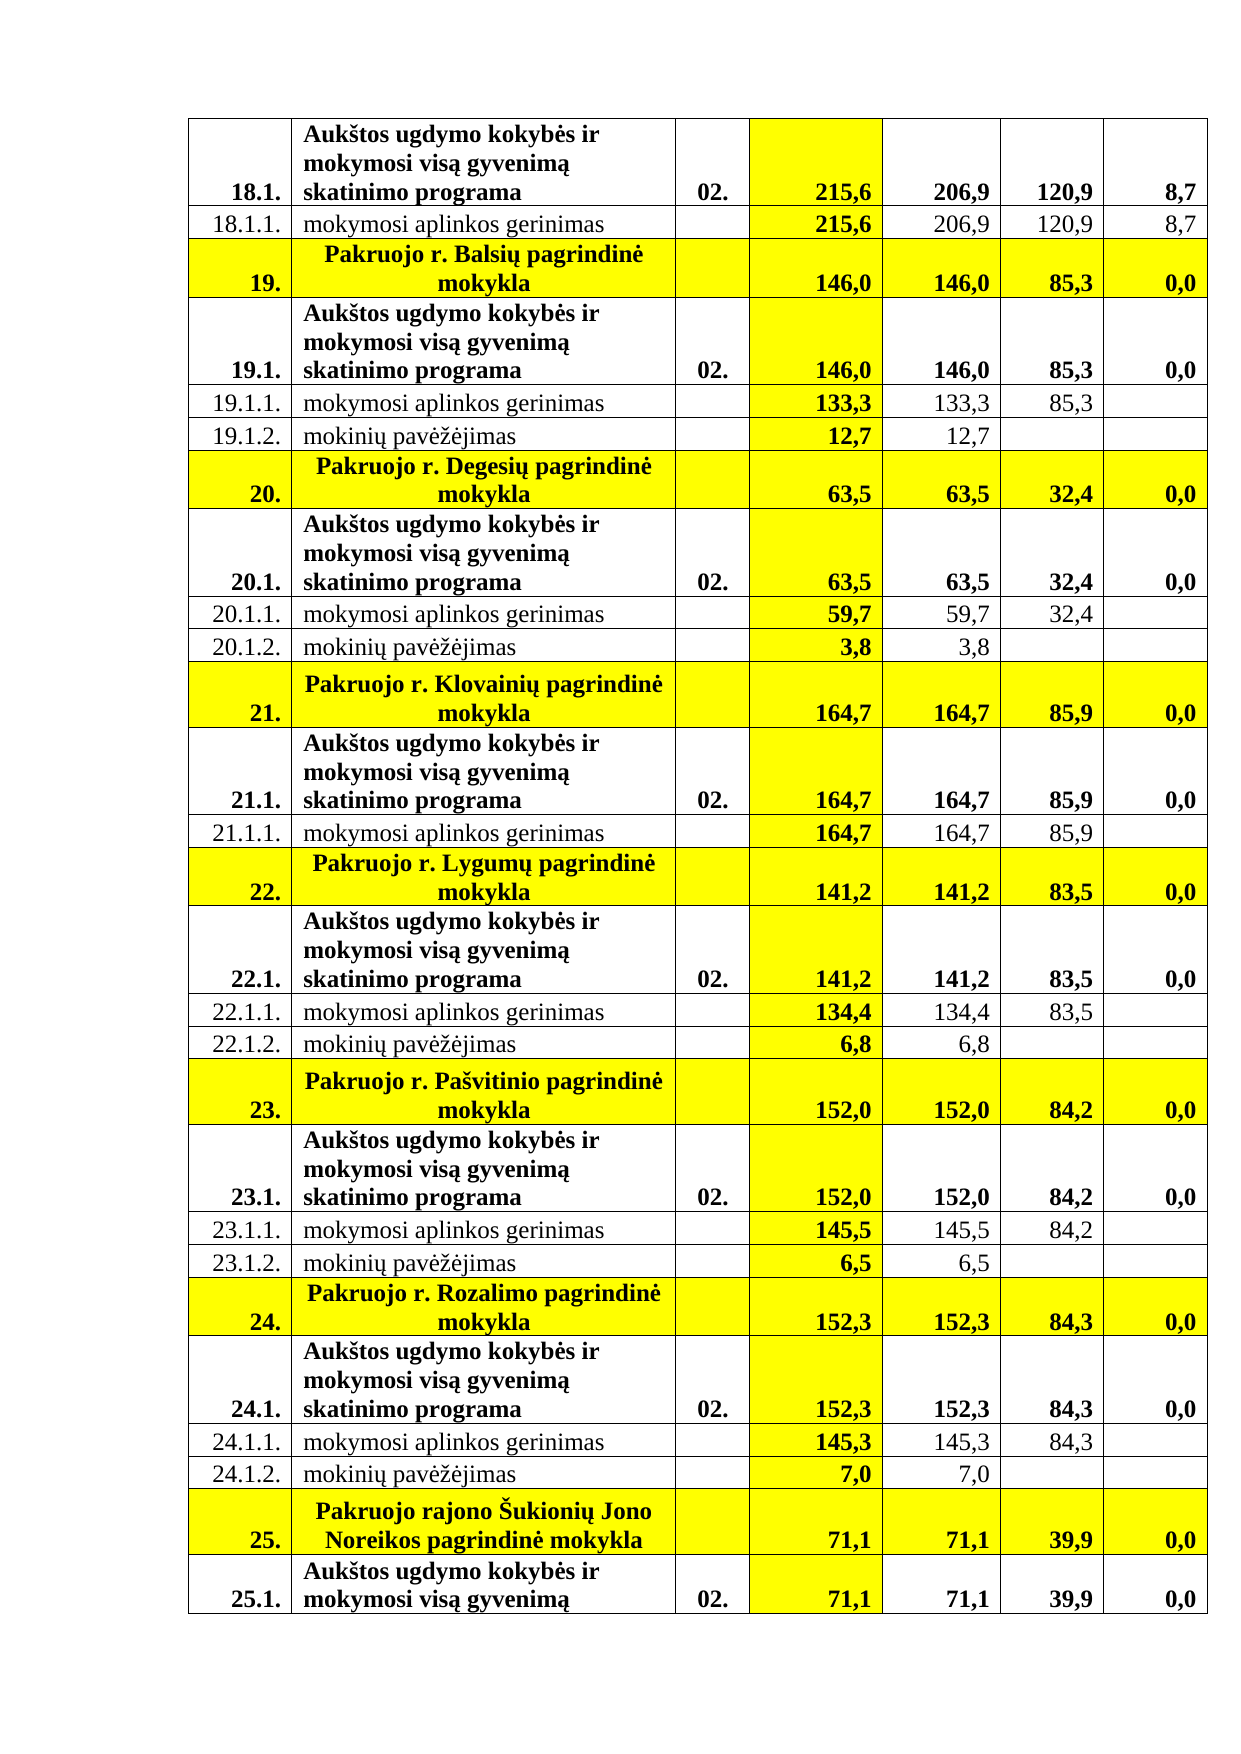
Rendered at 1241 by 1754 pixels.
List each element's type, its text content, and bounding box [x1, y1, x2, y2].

table_cell mokinių pavėžėjimas [292, 1245, 675, 1277]
table_cell mokymosi aplinkos gerinimas [292, 1212, 675, 1244]
table_cell 152,0 [883, 1125, 1000, 1211]
table_cell [1104, 1457, 1207, 1488]
table_cell 141,2 [750, 848, 882, 905]
table_cell 133,3 [883, 385, 1000, 417]
table_cell 32,4 [1001, 451, 1103, 508]
table_cell 12,7 [883, 418, 1000, 450]
table_cell [1104, 418, 1207, 450]
table_cell [676, 418, 749, 450]
table_cell mokymosi aplinkos gerinimas [292, 994, 675, 1026]
table_cell 141,2 [883, 848, 1000, 905]
table_cell 20.1.2. [189, 629, 291, 661]
table_cell 24.1.1. [189, 1424, 291, 1456]
table_cell Pakruojo r. Balsių pagrindinė mokykla [292, 239, 675, 297]
table_cell 21.1.1. [189, 815, 291, 847]
table_cell 120,9 [1001, 206, 1103, 238]
table_cell 145,3 [750, 1424, 882, 1456]
table_cell 164,7 [750, 728, 882, 814]
table_cell Aukštos ugdymo kokybės ir mokymosi visą gyvenimą skatinimo programa [292, 1125, 675, 1211]
table_cell [676, 662, 749, 727]
table_cell 164,7 [883, 815, 1000, 847]
table_cell mokinių pavėžėjimas [292, 1457, 675, 1488]
table_cell 145,5 [750, 1212, 882, 1244]
table_cell 20. [189, 451, 291, 508]
table_cell 6,8 [883, 1027, 1000, 1058]
table_cell 19.1.2. [189, 418, 291, 450]
table_cell 02. [676, 906, 749, 993]
table_cell Aukštos ugdymo kokybės ir mokymosi visą gyvenimą skatinimo programa [292, 298, 675, 384]
table_cell 3,8 [883, 629, 1000, 661]
table_cell 25.1. [189, 1555, 291, 1613]
table_cell 84,2 [1001, 1125, 1103, 1211]
table_cell 22.1.1. [189, 994, 291, 1026]
table_cell 146,0 [750, 239, 882, 297]
table_cell 63,5 [750, 451, 882, 508]
table_cell 21. [189, 662, 291, 727]
table_cell 7,0 [750, 1457, 882, 1488]
table_cell 146,0 [883, 298, 1000, 384]
table_cell 152,0 [750, 1059, 882, 1124]
table_cell 134,4 [750, 994, 882, 1026]
table_cell 152,3 [750, 1336, 882, 1423]
table_cell Aukštos ugdymo kokybės ir mokymosi visą gyvenimą skatinimo programa [292, 728, 675, 814]
table_cell [1001, 418, 1103, 450]
table_cell 84,3 [1001, 1278, 1103, 1335]
table_cell 59,7 [883, 597, 1000, 628]
table_cell 206,9 [883, 119, 1000, 205]
table_cell 19. [189, 239, 291, 297]
table_cell [1001, 1245, 1103, 1277]
table_cell [676, 1489, 749, 1554]
table_cell 23.1. [189, 1125, 291, 1211]
table_cell 63,5 [883, 509, 1000, 596]
table_cell Pakruojo r. Klovainių pagrindinė mokykla [292, 662, 675, 727]
table_cell Aukštos ugdymo kokybės ir mokymosi visą gyvenimą skatinimo programa [292, 509, 675, 596]
table_cell 23.1.1. [189, 1212, 291, 1244]
table_cell [676, 629, 749, 661]
table_cell [676, 1027, 749, 1058]
table_cell 141,2 [883, 906, 1000, 993]
table_cell Pakruojo r. Degesių pagrindinė mokykla [292, 451, 675, 508]
table_cell [1001, 629, 1103, 661]
table_cell 02. [676, 119, 749, 205]
table_cell 02. [676, 1336, 749, 1423]
table_cell 24.1.2. [189, 1457, 291, 1488]
table_cell 141,2 [750, 906, 882, 993]
table_cell [676, 239, 749, 297]
table_cell [676, 815, 749, 847]
table_cell 85,3 [1001, 239, 1103, 297]
table_cell 85,9 [1001, 728, 1103, 814]
table_cell [1104, 815, 1207, 847]
table_cell 18.1.1. [189, 206, 291, 238]
table_cell 63,5 [883, 451, 1000, 508]
table_cell 206,9 [883, 206, 1000, 238]
table_cell 20.1.1. [189, 597, 291, 628]
table_cell 71,1 [883, 1489, 1000, 1554]
table_cell [1104, 1424, 1207, 1456]
table_cell [1104, 1027, 1207, 1058]
table_cell 146,0 [750, 298, 882, 384]
table_cell 84,2 [1001, 1212, 1103, 1244]
table_cell 85,9 [1001, 662, 1103, 727]
table_cell 21.1. [189, 728, 291, 814]
table_cell 02. [676, 1125, 749, 1211]
table_cell Pakruojo rajono Šukionių Jono Noreikos pagrindinė mokykla [292, 1489, 675, 1554]
table_cell mokymosi aplinkos gerinimas [292, 385, 675, 417]
table_cell [676, 1278, 749, 1335]
table_cell mokinių pavėžėjimas [292, 418, 675, 450]
table_cell [676, 385, 749, 417]
table_cell [1104, 597, 1207, 628]
table_cell Pakruojo r. Rozalimo pagrindinė mokykla [292, 1278, 675, 1335]
table_cell 24.1. [189, 1336, 291, 1423]
table_cell 84,2 [1001, 1059, 1103, 1124]
table_cell 0,0 [1104, 239, 1207, 297]
table_cell 39,9 [1001, 1555, 1103, 1613]
table_cell 20.1. [189, 509, 291, 596]
table_cell 23.1.2. [189, 1245, 291, 1277]
table_cell 6,5 [750, 1245, 882, 1277]
table_cell [676, 451, 749, 508]
table_cell 12,7 [750, 418, 882, 450]
table_cell mokinių pavėžėjimas [292, 629, 675, 661]
table_cell 32,4 [1001, 509, 1103, 596]
table_cell 3,8 [750, 629, 882, 661]
table_cell Aukštos ugdymo kokybės ir mokymosi visą gyvenimą skatinimo programa [292, 119, 675, 205]
table_cell 152,0 [883, 1059, 1000, 1124]
table_cell 32,4 [1001, 597, 1103, 628]
table_cell Aukštos ugdymo kokybės ir mokymosi visą gyvenimą skatinimo programa [292, 1336, 675, 1423]
table_cell 63,5 [750, 509, 882, 596]
table_cell 39,9 [1001, 1489, 1103, 1554]
table_cell 23. [189, 1059, 291, 1124]
table_cell [676, 1424, 749, 1456]
table_cell [1104, 1245, 1207, 1277]
table_cell 83,5 [1001, 906, 1103, 993]
table_cell 152,3 [883, 1278, 1000, 1335]
table_cell 22.1.2. [189, 1027, 291, 1058]
table_cell 215,6 [750, 206, 882, 238]
table_cell mokymosi aplinkos gerinimas [292, 597, 675, 628]
table_cell 0,0 [1104, 1059, 1207, 1124]
table_cell 6,5 [883, 1245, 1000, 1277]
table_cell 02. [676, 1555, 749, 1613]
table_cell 0,0 [1104, 662, 1207, 727]
table_cell 19.1.1. [189, 385, 291, 417]
table_cell [676, 206, 749, 238]
table_cell Pakruojo r. Pašvitinio pagrindinė mokykla [292, 1059, 675, 1124]
table_cell 0,0 [1104, 848, 1207, 905]
table_cell [676, 1212, 749, 1244]
table_cell 164,7 [883, 728, 1000, 814]
table_cell 85,9 [1001, 815, 1103, 847]
table_cell [676, 994, 749, 1026]
table_cell [676, 1457, 749, 1488]
table_cell [1001, 1027, 1103, 1058]
table_cell [676, 1059, 749, 1124]
table_cell 0,0 [1104, 509, 1207, 596]
table_cell 0,0 [1104, 451, 1207, 508]
table_cell 152,3 [750, 1278, 882, 1335]
table_cell 133,3 [750, 385, 882, 417]
table_cell 0,0 [1104, 906, 1207, 993]
table_cell 152,0 [750, 1125, 882, 1211]
table_cell 02. [676, 728, 749, 814]
table_cell Aukštos ugdymo kokybės ir mokymosi visą gyvenimą [292, 1555, 675, 1613]
table_cell 215,6 [750, 119, 882, 205]
table_cell 0,0 [1104, 728, 1207, 814]
table_cell 7,0 [883, 1457, 1000, 1488]
table_cell 22.1. [189, 906, 291, 993]
table_cell 8,7 [1104, 119, 1207, 205]
table_cell mokymosi aplinkos gerinimas [292, 206, 675, 238]
table_cell 164,7 [750, 662, 882, 727]
table_cell 145,5 [883, 1212, 1000, 1244]
table_cell mokinių pavėžėjimas [292, 1027, 675, 1058]
table_cell 02. [676, 298, 749, 384]
table_cell 85,3 [1001, 385, 1103, 417]
table_cell 19.1. [189, 298, 291, 384]
table_cell 02. [676, 509, 749, 596]
table_cell [1001, 1457, 1103, 1488]
table_cell 85,3 [1001, 298, 1103, 384]
table_cell 0,0 [1104, 1278, 1207, 1335]
table_cell 59,7 [750, 597, 882, 628]
table_cell 145,3 [883, 1424, 1000, 1456]
table_cell Pakruojo r. Lygumų pagrindinė mokykla [292, 848, 675, 905]
table_cell 83,5 [1001, 994, 1103, 1026]
table_cell 84,3 [1001, 1424, 1103, 1456]
table_cell 71,1 [883, 1555, 1000, 1613]
table_cell 83,5 [1001, 848, 1103, 905]
table_cell [676, 1245, 749, 1277]
table_cell [676, 597, 749, 628]
table_cell 0,0 [1104, 1125, 1207, 1211]
table_cell 71,1 [750, 1489, 882, 1554]
table_cell [676, 848, 749, 905]
table_cell 0,0 [1104, 1336, 1207, 1423]
table_cell [1104, 385, 1207, 417]
table_cell 134,4 [883, 994, 1000, 1026]
table_cell 84,3 [1001, 1336, 1103, 1423]
table_cell 0,0 [1104, 1555, 1207, 1613]
table_cell Aukštos ugdymo kokybės ir mokymosi visą gyvenimą skatinimo programa [292, 906, 675, 993]
table_cell 6,8 [750, 1027, 882, 1058]
table_cell 0,0 [1104, 298, 1207, 384]
table_cell 146,0 [883, 239, 1000, 297]
table_cell 24. [189, 1278, 291, 1335]
table_cell 18.1. [189, 119, 291, 205]
table_cell 22. [189, 848, 291, 905]
table_cell [1104, 1212, 1207, 1244]
table_cell [1104, 629, 1207, 661]
table_cell 120,9 [1001, 119, 1103, 205]
table_cell mokymosi aplinkos gerinimas [292, 1424, 675, 1456]
table_cell 8,7 [1104, 206, 1207, 238]
table_cell 152,3 [883, 1336, 1000, 1423]
table_cell 71,1 [750, 1555, 882, 1613]
table_cell 164,7 [750, 815, 882, 847]
table_cell 164,7 [883, 662, 1000, 727]
table_cell 0,0 [1104, 1489, 1207, 1554]
table_cell mokymosi aplinkos gerinimas [292, 815, 675, 847]
table_cell [1104, 994, 1207, 1026]
table_cell 25. [189, 1489, 291, 1554]
